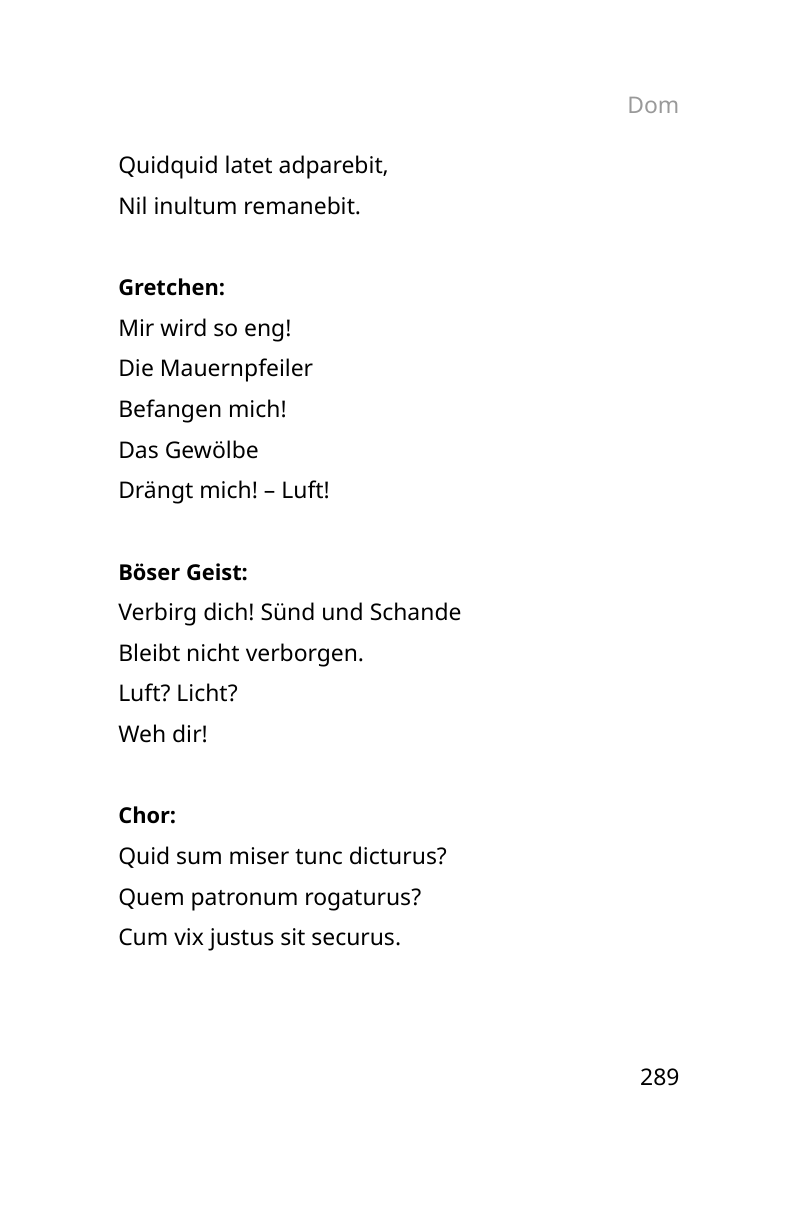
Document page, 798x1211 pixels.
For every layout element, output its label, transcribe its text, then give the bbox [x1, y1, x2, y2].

text Chor: Quid sum miser tunc dicturus? Quem patronum rogaturus? Cum vix justus sit securus. [118, 776, 679, 952]
text Quidquid latet adparebit, Nil inultum remanebit. [118, 149, 679, 221]
text Gretchen: Mir wird so eng! Die Mauernpfeiler Befangen mich! Das Gewölbe Drängt mich! – Luft! [118, 248, 679, 506]
text Böser Geist: Verbirg dich! Sünd und Schande Bleibt nicht verborgen. Luft? Licht? Weh dir! [118, 533, 679, 749]
